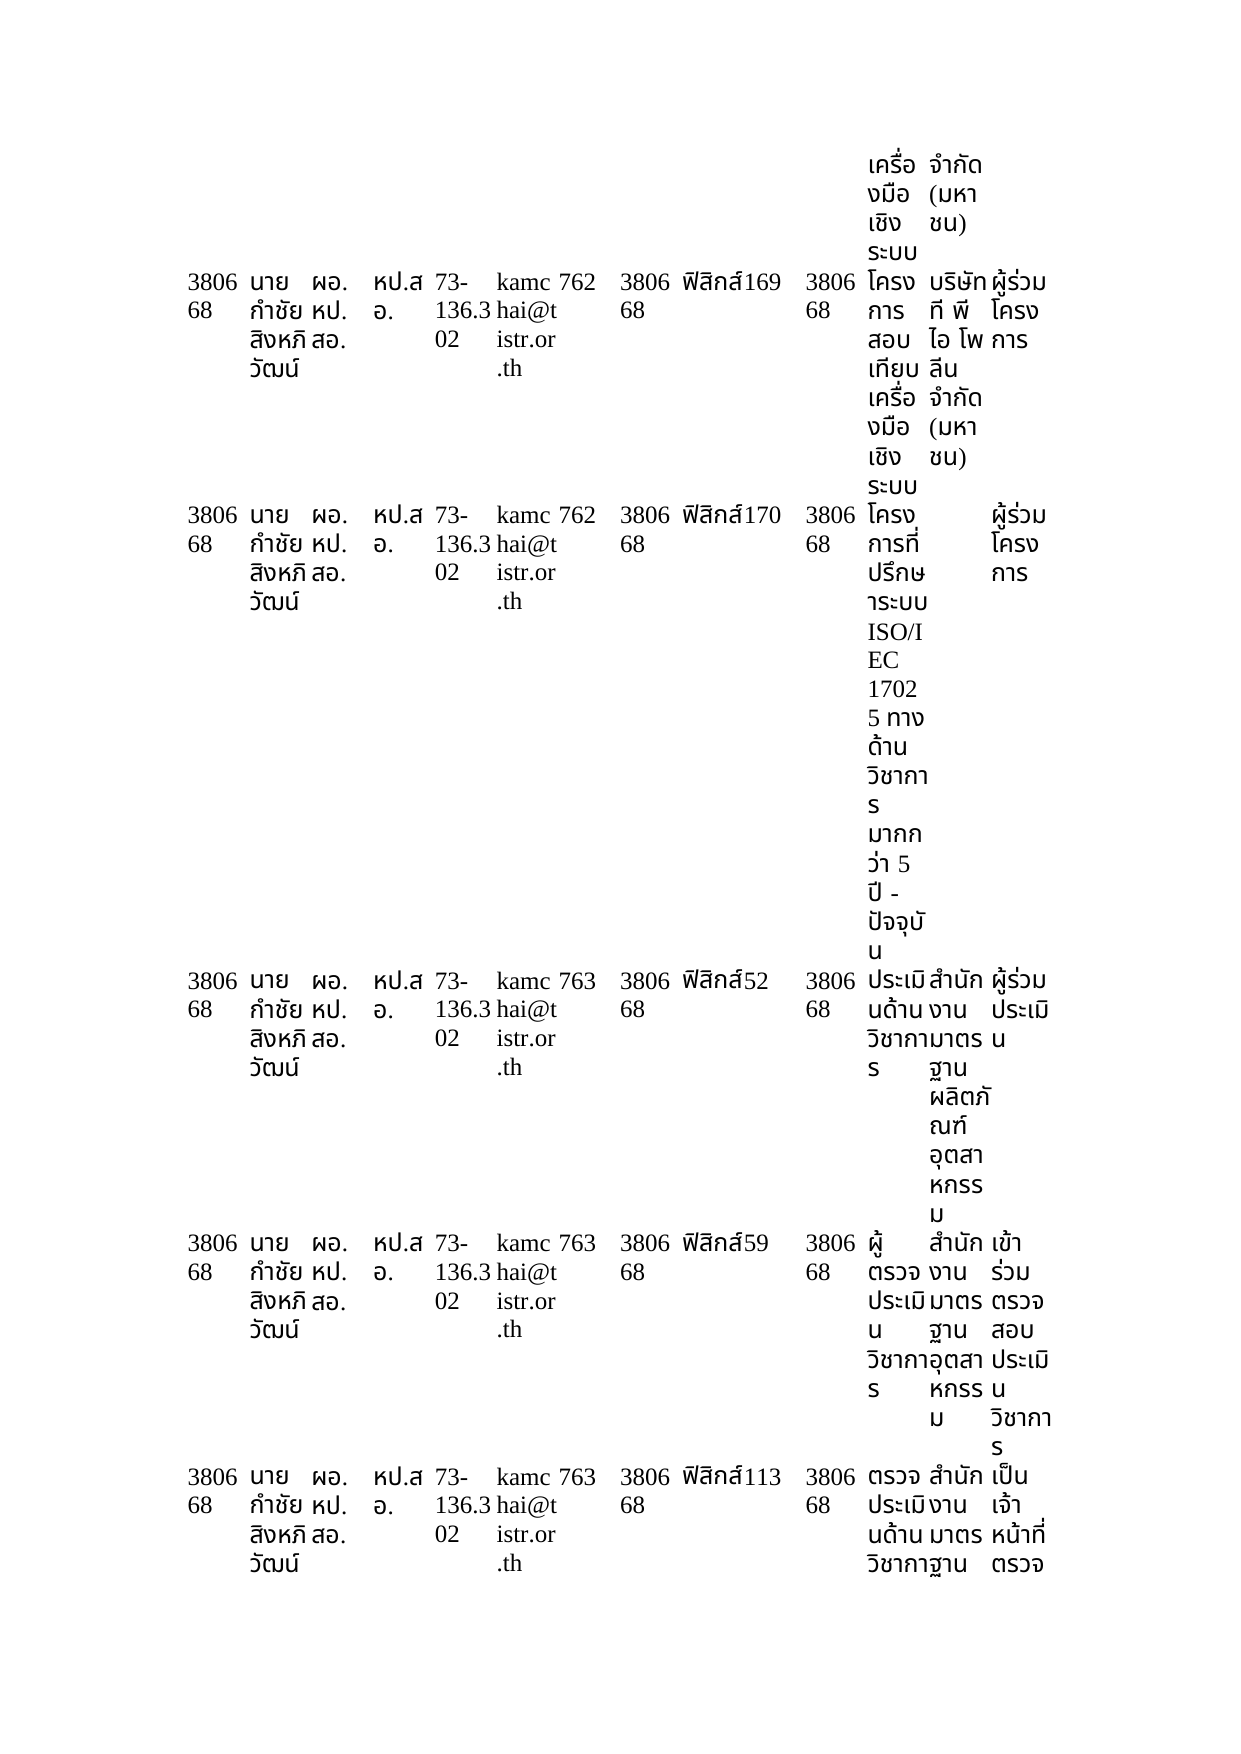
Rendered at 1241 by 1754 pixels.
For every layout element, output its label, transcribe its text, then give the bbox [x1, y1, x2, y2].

table_cell 73-136.302 [435, 267, 496, 500]
table_cell นายกำชัย สิงหภิวัฒน์ [249, 966, 311, 1228]
table_cell ฟิสิกส์ [682, 1228, 743, 1462]
table_cell 762 [558, 267, 620, 500]
table_cell [373, 150, 434, 267]
table_cell 170 [744, 500, 805, 966]
table_cell [249, 150, 311, 267]
table_cell โครงการสอบเทียบเครื่องมือเชิงระบบ [867, 267, 929, 500]
table_cell ผู้ร่วมโครงการ [991, 500, 1053, 966]
table_cell ผอ. หป. สอ. [311, 966, 373, 1228]
table_cell เข้าร่วมตรวจสอบประเมินวิชาการ [991, 1228, 1053, 1462]
table_cell 380668 [188, 267, 249, 500]
table_cell เป็นเจ้าหน้าที่ตรวจ [991, 1462, 1053, 1578]
table_cell [991, 150, 1053, 267]
table_cell 380668 [805, 267, 867, 500]
table_cell บริษัท ที พี ไอ โพลีน จำกัด (มหาชน) [929, 267, 991, 500]
table_cell 380668 [805, 966, 867, 1228]
table_cell 169 [744, 267, 805, 500]
table_cell 380668 [188, 1462, 249, 1578]
table_cell เครื่องมือเชิงระบบ [867, 150, 929, 267]
table_cell 380668 [620, 1462, 682, 1578]
table_cell 113 [744, 1462, 805, 1578]
table_cell 52 [744, 966, 805, 1228]
table_cell หป.สอ. [373, 1228, 434, 1462]
table_cell [496, 150, 558, 267]
table_cell จำกัด (มหาชน) [929, 150, 991, 267]
table_cell [435, 150, 496, 267]
table_cell โครงการที่ปรึกษาระบบ ISO/IEC 17025 ทางด้านวิชาการ มากกว่า 5 ปี - ปัจจุบัน [867, 500, 929, 966]
table_cell 380668 [805, 500, 867, 966]
table_cell 763 [558, 966, 620, 1228]
table_cell 73-136.302 [435, 500, 496, 966]
table_cell 762 [558, 500, 620, 966]
table_cell สำนักงานมาตรฐาน [929, 1462, 991, 1578]
table_cell ผอ. หป. สอ. [311, 267, 373, 500]
table_cell 380668 [805, 1228, 867, 1462]
table_cell 380668 [620, 966, 682, 1228]
table_cell kamchai@tistr.or.th [496, 1462, 558, 1578]
table_cell 380668 [805, 1462, 867, 1578]
table_cell หป.สอ. [373, 500, 434, 966]
table_cell 763 [558, 1228, 620, 1462]
table_cell 73-136.302 [435, 1462, 496, 1578]
table_cell [805, 150, 867, 267]
table_cell ฟิสิกส์ [682, 500, 743, 966]
table_cell ผอ. หป. สอ. [311, 500, 373, 966]
table_cell [558, 150, 620, 267]
table_cell นายกำชัย สิงหภิวัฒน์ [249, 1462, 311, 1578]
table_cell สำนักงานมาตรฐานอุตสาหกรรม [929, 1228, 991, 1462]
table_cell 380668 [188, 1228, 249, 1462]
table_cell หป.สอ. [373, 966, 434, 1228]
table_cell 73-136.302 [435, 1228, 496, 1462]
table_cell ผอ. หป. สอ. [311, 1462, 373, 1578]
table_cell 380668 [620, 1228, 682, 1462]
table_cell 380668 [620, 500, 682, 966]
table_cell [620, 150, 682, 267]
table_cell ประเมินด้านวิชาการ [867, 966, 929, 1228]
table_cell ผู้ร่วมประเมิน [991, 966, 1053, 1228]
table_cell นายกำชัย สิงหภิวัฒน์ [249, 267, 311, 500]
table_cell ฟิสิกส์ [682, 1462, 743, 1578]
table_cell [311, 150, 373, 267]
table_cell kamchai@tistr.or.th [496, 966, 558, 1228]
table_cell 763 [558, 1462, 620, 1578]
table_cell [682, 150, 743, 267]
table_cell 73-136.302 [435, 966, 496, 1228]
table_cell 59 [744, 1228, 805, 1462]
table_cell ผู้ตรวจประเมินวิชาการ [867, 1228, 929, 1462]
table_cell สำนักงานมาตรฐานผลิตภัณฑ์อุตสาหกรรม [929, 966, 991, 1228]
table_cell [188, 150, 249, 267]
table_cell นายกำชัย สิงหภิวัฒน์ [249, 1228, 311, 1462]
table_cell ผอ. หป. สอ. [311, 1228, 373, 1462]
table_cell [929, 500, 991, 966]
table_cell kamchai@tistr.or.th [496, 1228, 558, 1462]
table_cell ผู้ร่วมโครงการ [991, 267, 1053, 500]
table_cell หป.สอ. [373, 267, 434, 500]
table_cell ฟิสิกส์ [682, 966, 743, 1228]
table_cell นายกำชัย สิงหภิวัฒน์ [249, 500, 311, 966]
table_cell 380668 [188, 966, 249, 1228]
table_cell ฟิสิกส์ [682, 267, 743, 500]
table_cell 380668 [620, 267, 682, 500]
table_cell kamchai@tistr.or.th [496, 500, 558, 966]
table_cell ตรวจประเมินด้านวิชากา [867, 1462, 929, 1578]
table_cell หป.สอ. [373, 1462, 434, 1578]
table_cell 380668 [188, 500, 249, 966]
table_cell [744, 150, 805, 267]
table_cell kamchai@tistr.or.th [496, 267, 558, 500]
